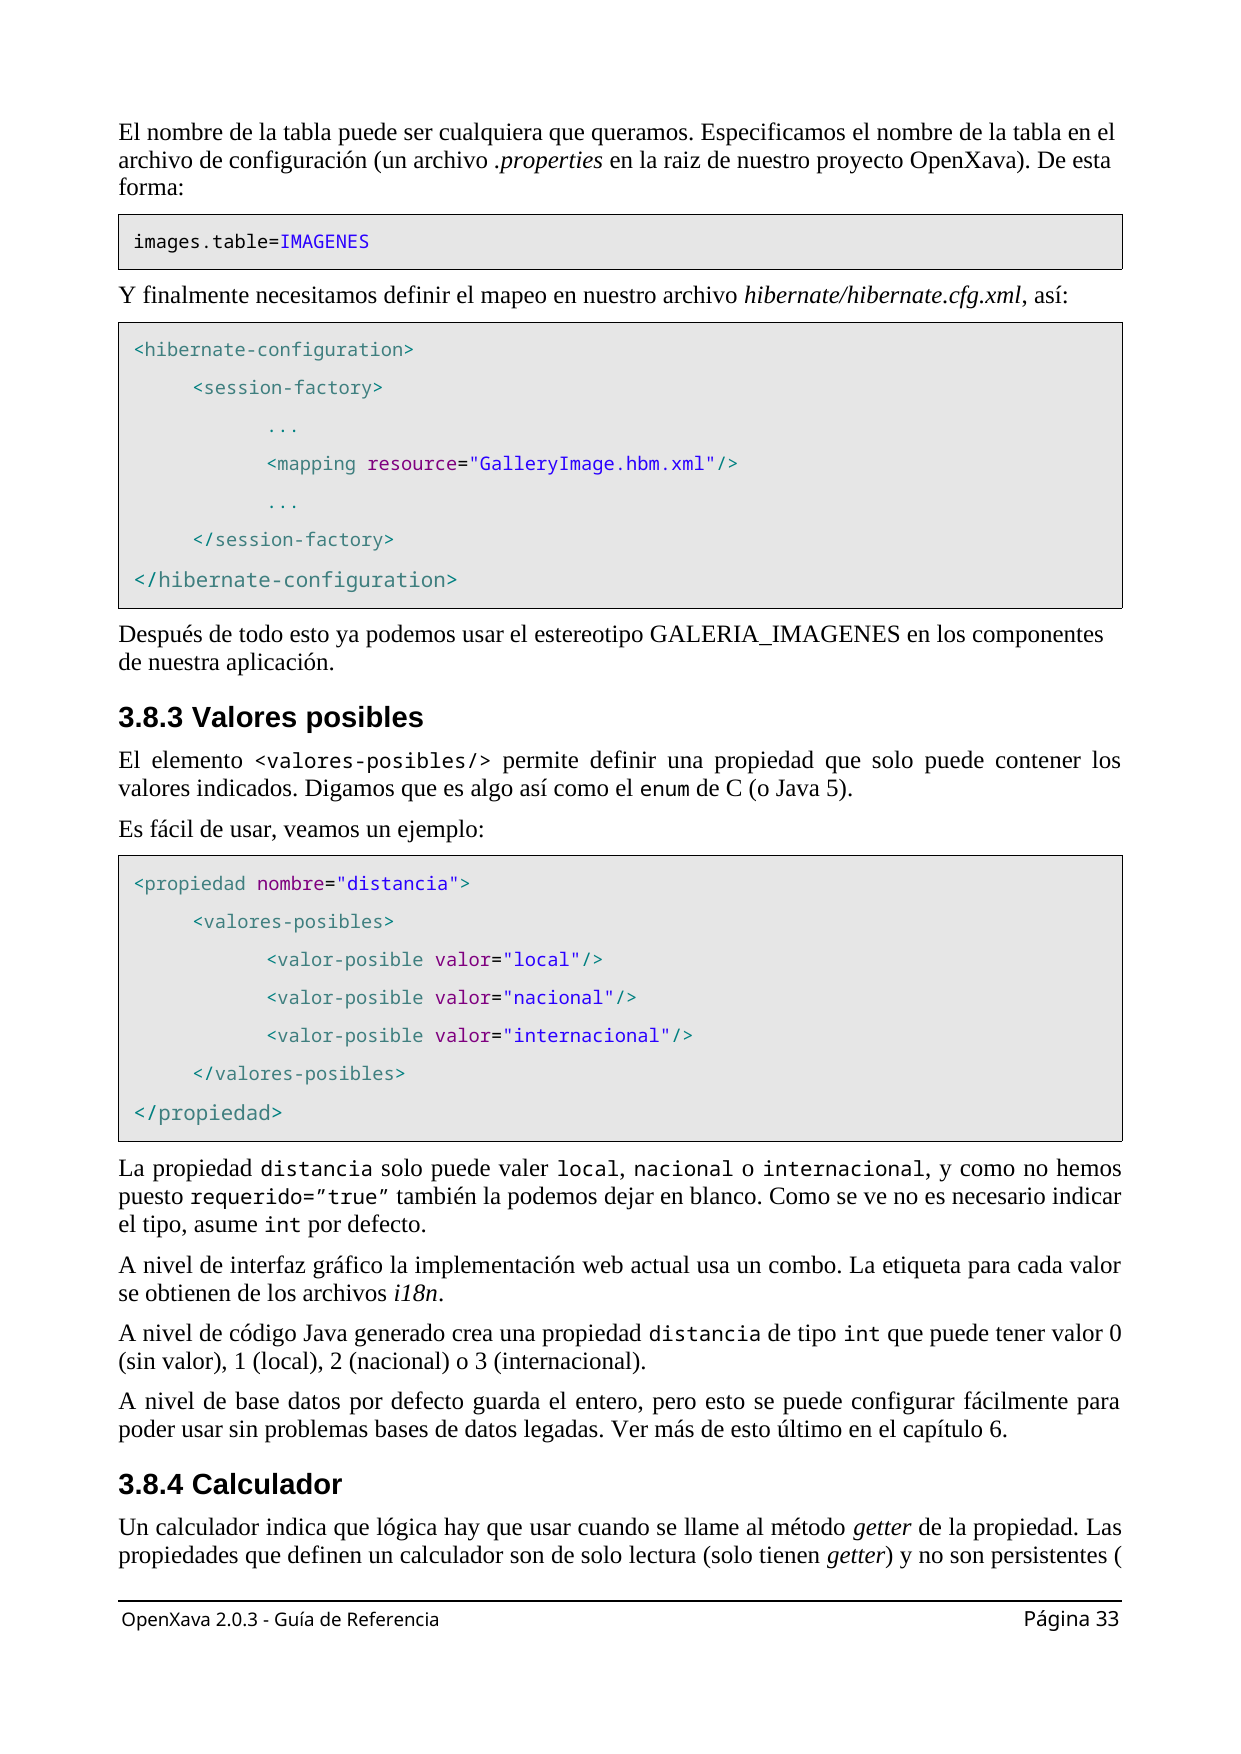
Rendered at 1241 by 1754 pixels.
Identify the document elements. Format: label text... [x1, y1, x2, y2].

text </session-factory> [119, 512, 1122, 550]
text A nivel de código Java generado crea una propiedad distancia de tipo int que puede tener valor 0 (sin valor), 1 (local), 2 (nacional) o 3 (internacional). [118, 1319, 1122, 1375]
text <hibernate-configuration> [119, 323, 1122, 360]
text ... [119, 474, 1122, 512]
text El nombre de la tabla puede ser cualquiera que queramos. Especificamos el nombre de la tabla en el archivo de configuración (un archivo .properties en la raiz de nuestro proyecto OpenXava). De esta forma: [118, 118, 1122, 201]
subtitle Valores posibles [118, 701, 1122, 733]
text <valores-posibles> [119, 893, 1122, 931]
subtitle Calculador [118, 1468, 1122, 1501]
text <propiedad nombre="distancia"> [119, 856, 1122, 893]
text La propiedad distancia solo puede valer local, nacional o internacional, y como no hemos puesto requerido=”true” también la podemos dejar en blanco. Como se ve no es necesario indicar el tipo, asume int por defecto. [118, 1154, 1122, 1238]
text <mapping resource="GalleryImage.hbm.xml"/> [119, 436, 1122, 474]
text <session-factory> [119, 360, 1122, 398]
text </propiedad> [119, 1083, 1122, 1141]
text A nivel de interfaz gráfico la implementación web actual usa un combo. La etiqueta para cada valor se obtienen de los archivos i18n. [118, 1251, 1122, 1306]
text Un calculador indica que lógica hay que usar cuando se llame al método getter de la propiedad. Las propiedades que definen un calculador son de solo lectura (solo tienen getter) y no son persistentes ( [118, 1513, 1122, 1568]
text Y finalmente necesitamos definir el mapeo en nuestro archivo hibernate/hibernate.cfg.xml, así: [118, 282, 1122, 309]
text images.table=IMAGENES [119, 215, 1122, 269]
text Después de todo esto ya podemos usar el estereotipo GALERIA_IMAGENES en los componentes de nuestra aplicación. [118, 620, 1122, 676]
text ... [119, 398, 1122, 436]
text A nivel de base datos por defecto guarda el entero, pero esto se puede configurar fácilmente para poder usar sin problemas bases de datos legadas. Ver más de esto último en el capítulo 6. [118, 1387, 1122, 1443]
text </hibernate-configuration> [119, 550, 1122, 608]
text <valor-posible valor="internacional"/> [119, 1007, 1122, 1045]
text Es fácil de usar, veamos un ejemplo: [118, 815, 1122, 843]
text <valor-posible valor="nacional"/> [119, 969, 1122, 1007]
text <valor-posible valor="local"/> [119, 931, 1122, 969]
text </valores-posibles> [119, 1045, 1122, 1083]
text El elemento <valores-posibles/> permite definir una propiedad que solo puede contener los valores indicados. Digamos que es algo así como el enum de C (o Java 5). [118, 746, 1122, 802]
